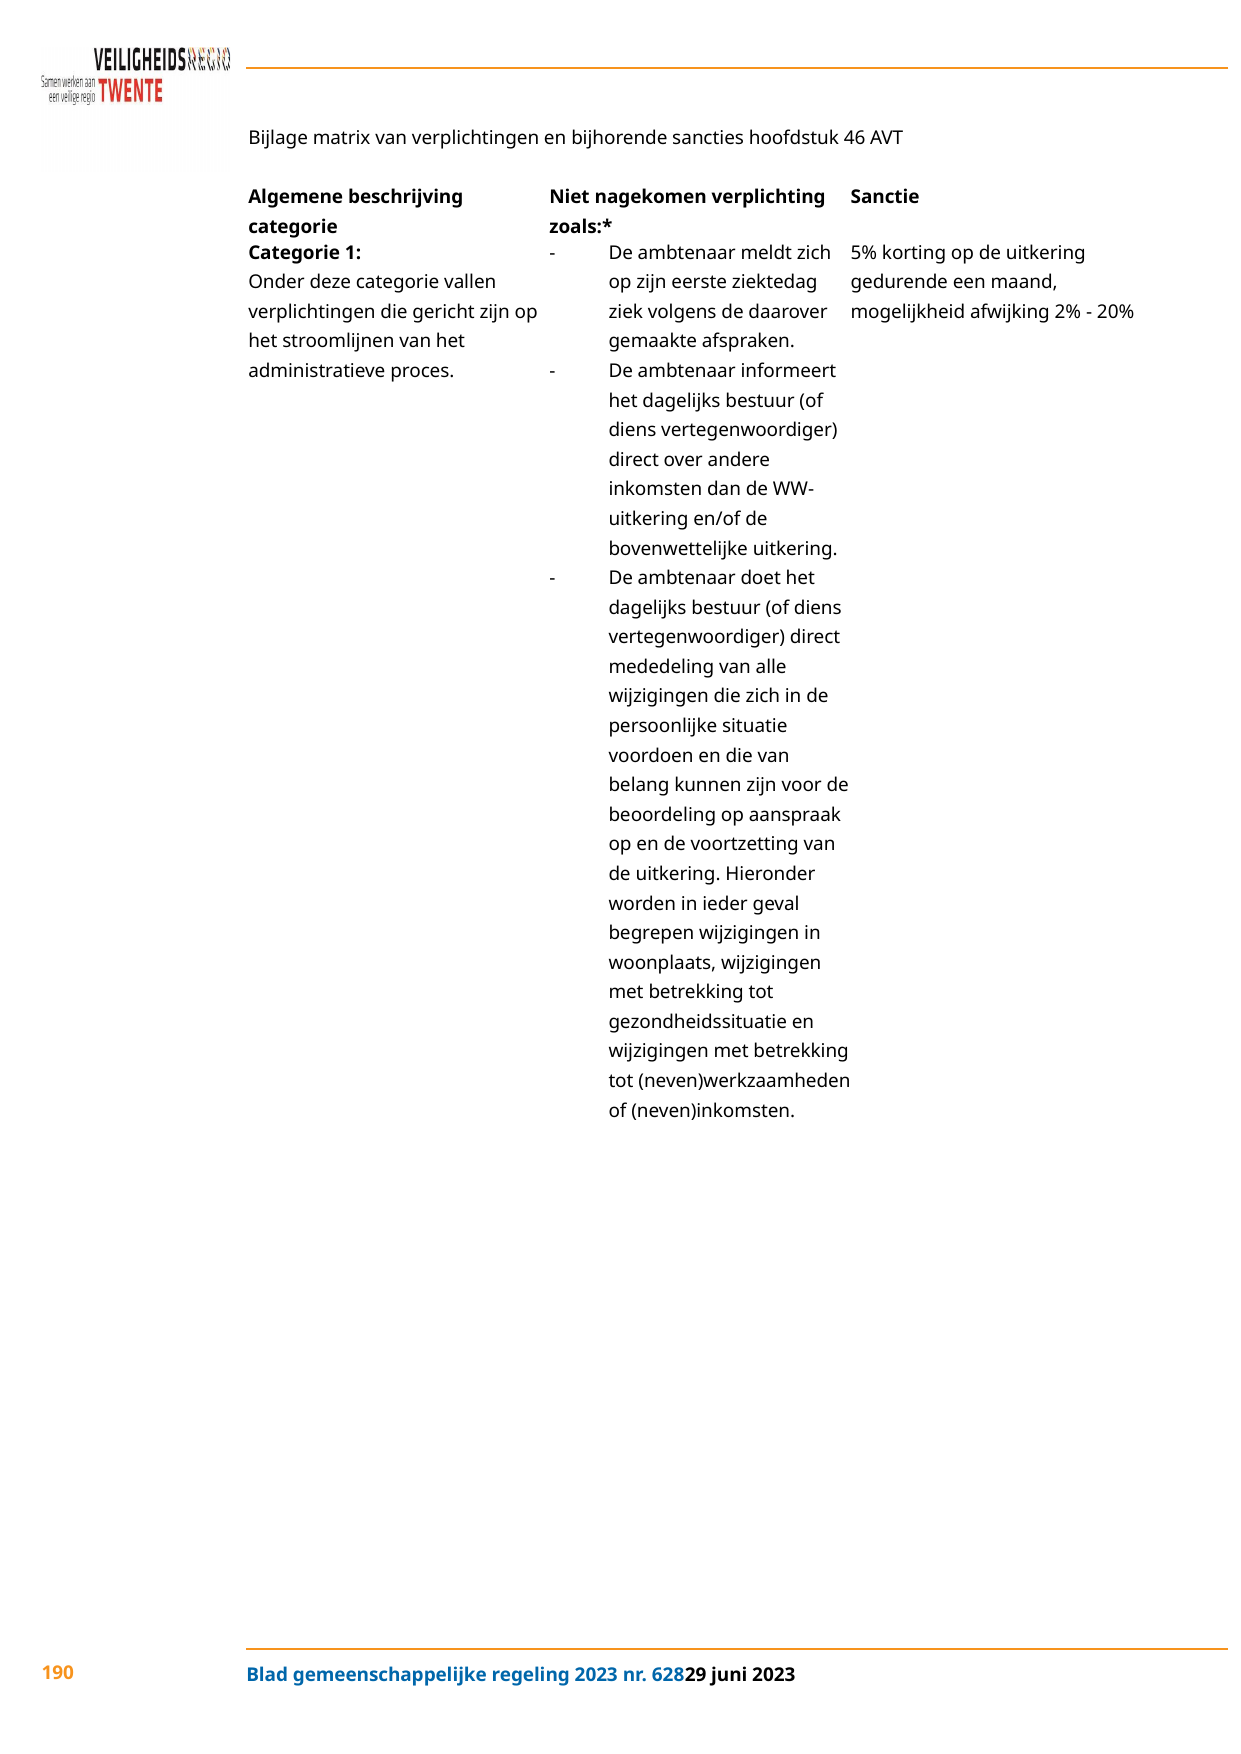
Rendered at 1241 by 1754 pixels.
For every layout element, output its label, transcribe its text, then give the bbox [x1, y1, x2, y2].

table_cell 5% korting op de uitkering gedurende een maand, mogelijkheid afwijking 2% - 20% [850, 239, 1152, 1123]
table_cell Categorie 1: Onder deze categorie vallen verplichtingen die gericht zijn op het stroomlijnen van het administratieve proces. [248, 239, 549, 1123]
table_header Sanctie [850, 184, 1152, 239]
table_header Algemene beschrijving categorie [248, 184, 549, 239]
picture [41, 47, 231, 172]
text Bijlage matrix van verplichtingen en bijhorende sancties hoofdstuk 46 AVT [248, 124, 1152, 150]
table_cell De ambtenaar meldt zich op zijn eerste ziektedag ziek volgens de daarover gemaakte afspraken. De ambtenaar informeert het dagelijks bestuur (of diens vertegenwoordiger) direct over andere inkomsten dan de WW-uitkering en/of de bovenwettelijke uitkering. De ambtenaar doet het dagelijks bestuur (of diens vertegenwoordiger) direct mededeling van alle wijzigingen die zich in de persoonlijke situatie voordoen en die van belang kunnen zijn voor de beoordeling op aanspraak op en de voortzetting van de uitkering. Hieronder worden in ieder geval begrepen wijzigingen in woonplaats, wijzigingen met betrekking tot gezondheidssituatie en wijzigingen met betrekking tot (neven)werkzaamheden of (neven)inkomsten. [549, 239, 850, 1123]
table_header Niet nagekomen verplichting zoals:* [549, 184, 850, 239]
